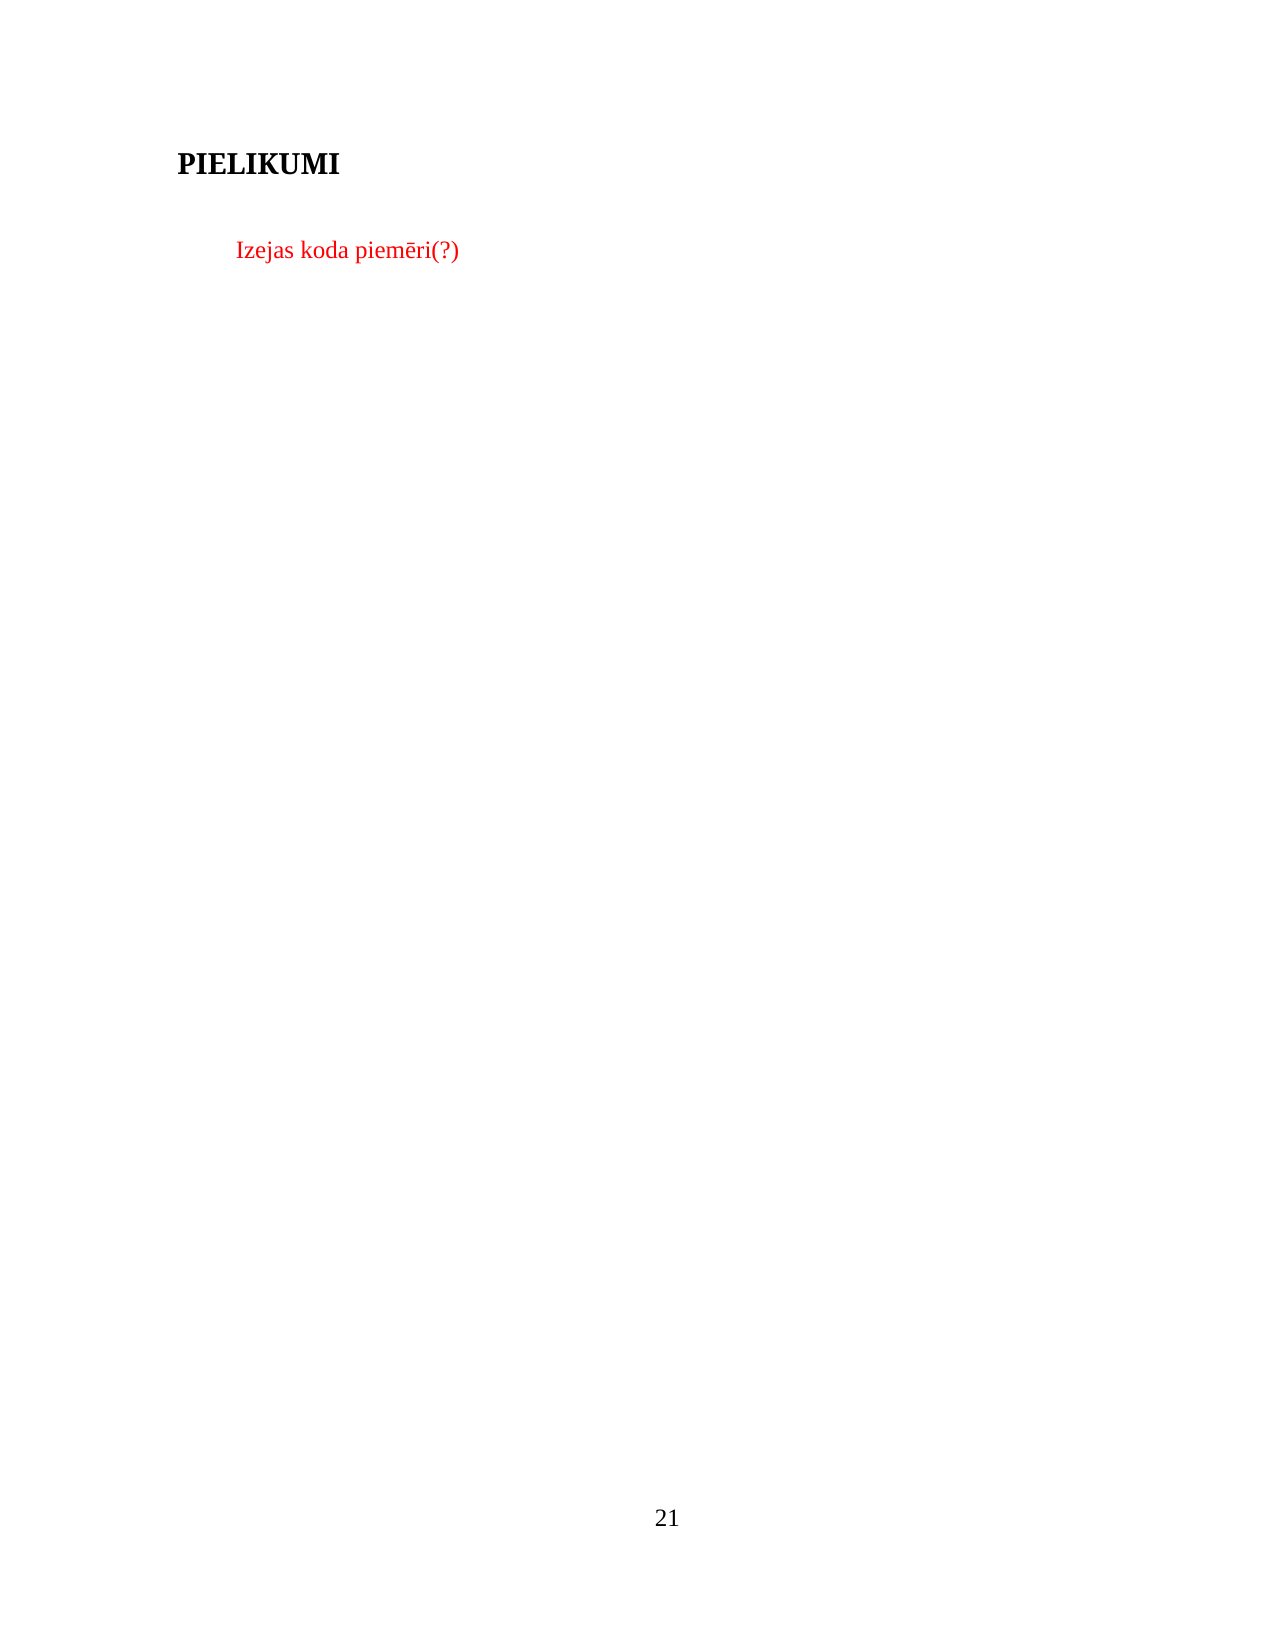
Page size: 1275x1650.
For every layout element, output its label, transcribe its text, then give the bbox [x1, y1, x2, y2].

text Izejas koda piemēri(?) [177, 235, 1157, 264]
subtitle Pielikumi [177, 143, 1157, 183]
